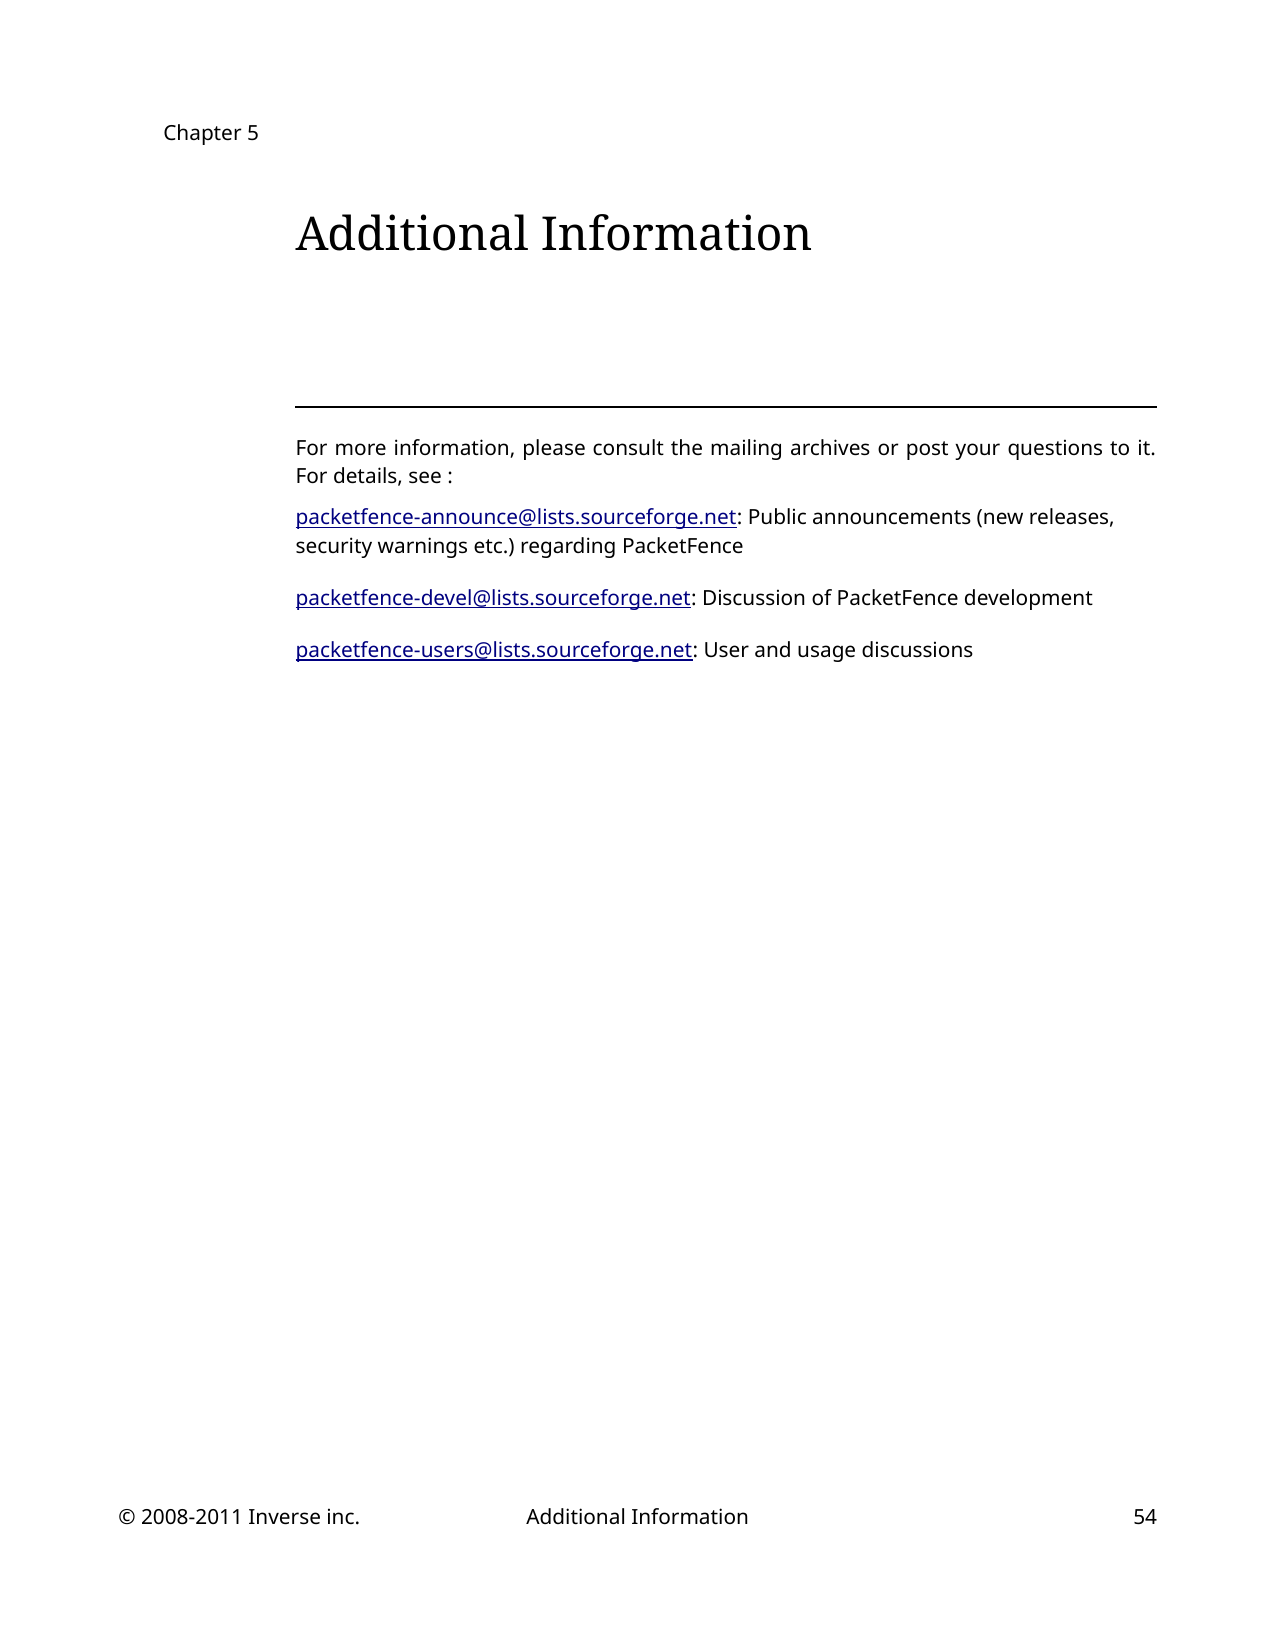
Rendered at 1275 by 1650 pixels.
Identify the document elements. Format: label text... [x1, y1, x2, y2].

text packetfence-users@lists.sourceforge.net: User and usage discussions [295, 635, 1157, 663]
text packetfence-devel@lists.sourceforge.net: Discussion of PacketFence development [295, 583, 1157, 611]
subtitle Additional Information [295, 201, 1157, 406]
text For more information, please consult the mailing archives or post your questions to it. For details, see : [295, 433, 1157, 490]
text packetfence-announce@lists.sourceforge.net: Public announcements (new releases, security warnings etc.) regarding PacketFence [295, 502, 1157, 559]
